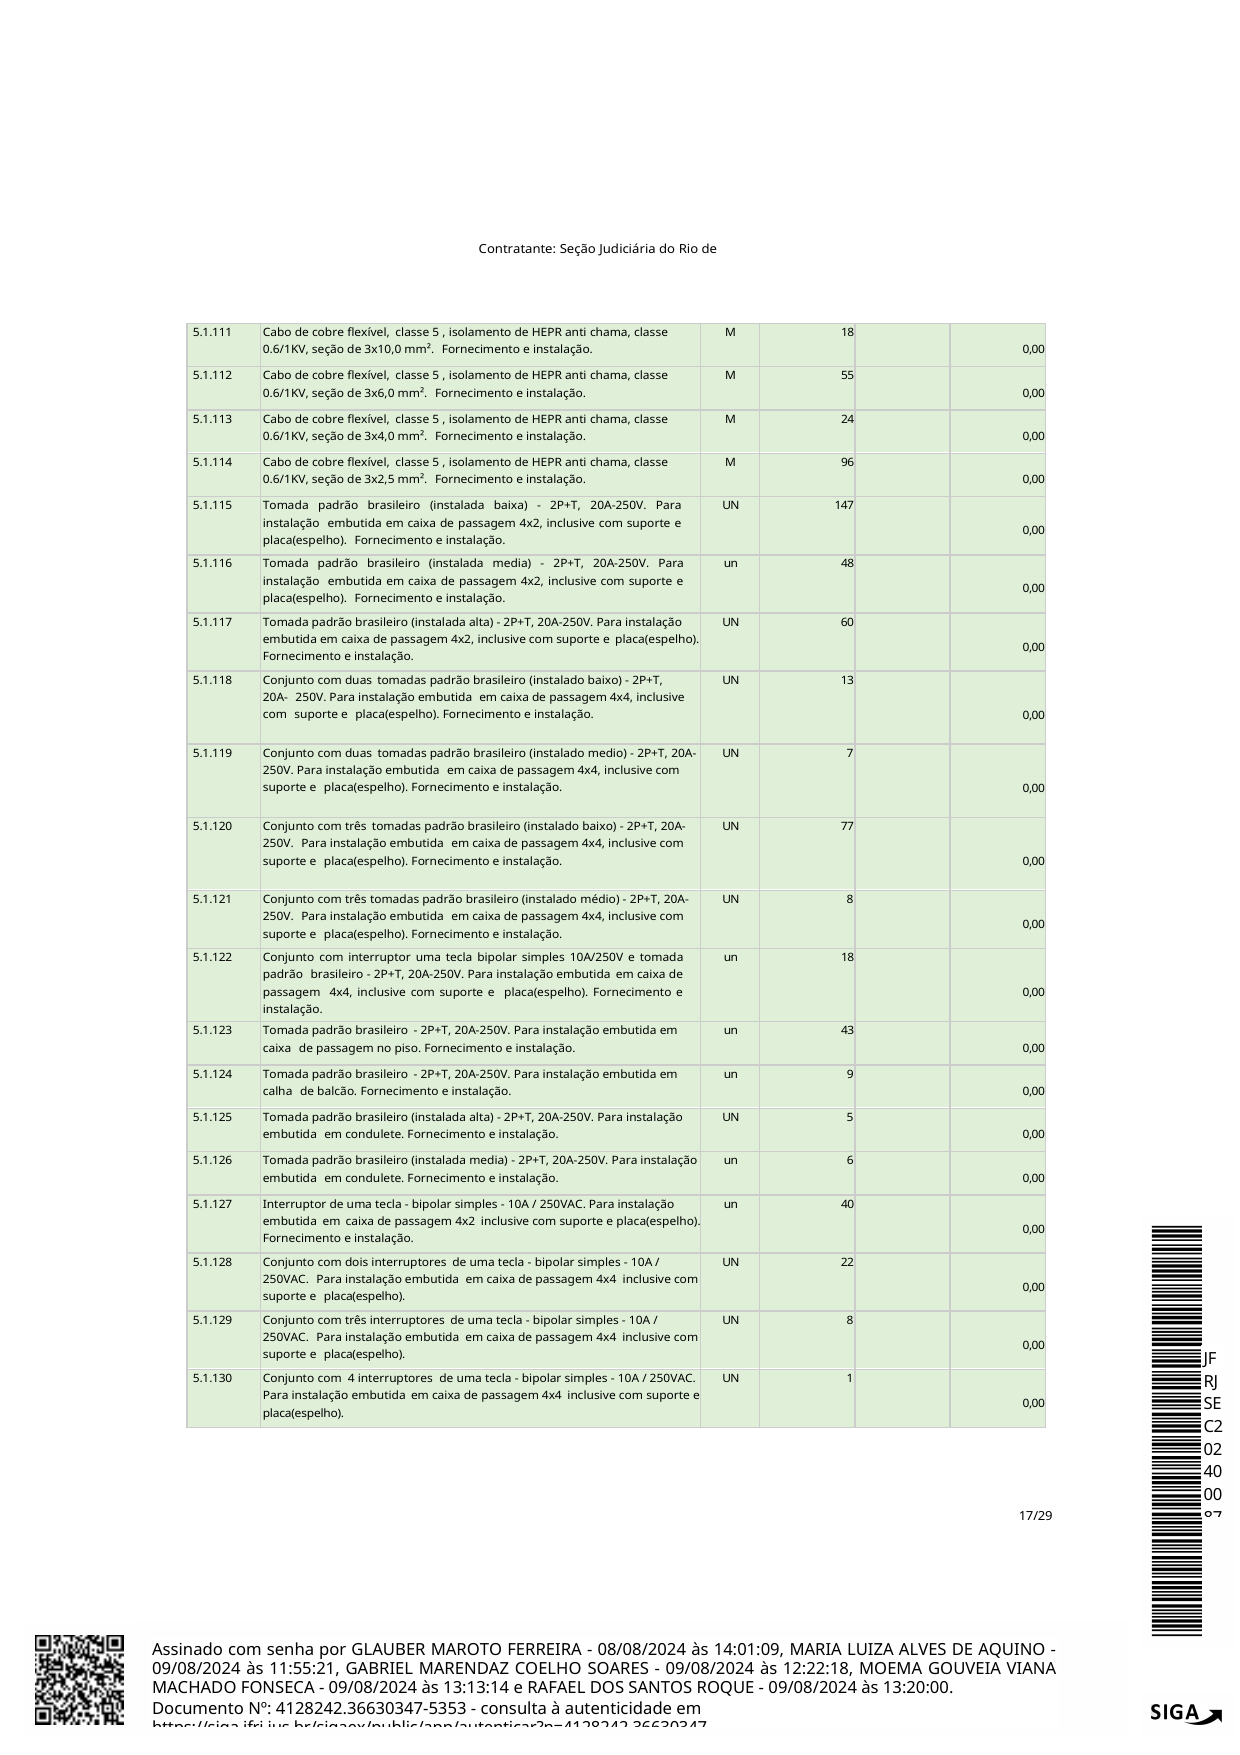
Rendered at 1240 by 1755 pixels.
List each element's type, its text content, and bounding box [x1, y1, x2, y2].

table_header Cabo de cobre flexível, classe 5 , isolamento de HEPR anti chama, classe 0.6/1KV, seção de 3x10,0 mm². Fornecimento e instalação. [261, 324, 700, 366]
table_cell 0,00 [951, 614, 1045, 670]
table_cell 13 [760, 672, 854, 743]
table_cell 0,00 [951, 1254, 1045, 1310]
table_cell [856, 454, 949, 496]
table_cell 0,00 [951, 672, 1045, 743]
table_cell UN [701, 745, 759, 816]
table_cell 96 [760, 454, 854, 496]
table_cell 5.1.120 [188, 818, 260, 889]
table_cell 0,00 [951, 367, 1045, 409]
table_cell un [701, 1066, 759, 1107]
table_cell 8 [760, 891, 854, 948]
table_cell [856, 1152, 949, 1194]
table_cell UN [701, 1370, 759, 1427]
table_cell un [701, 1022, 759, 1064]
table_header M [701, 324, 759, 366]
table_cell UN [701, 1312, 759, 1368]
table_cell un [701, 556, 759, 612]
table_cell 0,00 [951, 497, 1045, 554]
table_cell UN [701, 1109, 759, 1151]
table_cell UN [701, 818, 759, 889]
table_cell 55 [760, 367, 854, 409]
table_cell [856, 556, 949, 612]
table_header [856, 324, 949, 366]
table_cell Cabo de cobre flexível, classe 5 , isolamento de HEPR anti chama, classe 0.6/1KV, seção de 3x2,5 mm². Fornecimento e instalação. [261, 454, 700, 496]
table_cell [856, 1254, 949, 1310]
table_cell Conjunto com 4 interruptores de uma tecla - bipolar simples - 10A / 250VAC. Para instalação embutida em caixa de passagem 4x4 inclusive com suporte e placa(espelho). [261, 1370, 700, 1427]
table_cell 0,00 [951, 745, 1045, 816]
table_cell 5.1.117 [188, 614, 260, 670]
table_cell Tomada padrão brasileiro (instalada baixa) - 2P+T, 20A-250V. Para instalação embutida em caixa de passagem 4x2, inclusive com suporte e placa(espelho). Fornecimento e instalação. [261, 497, 700, 554]
table_cell 0,00 [951, 1370, 1045, 1427]
table_cell 0,00 [951, 1022, 1045, 1064]
table_cell 5.1.115 [188, 497, 260, 554]
table_cell 22 [760, 1254, 854, 1310]
table_cell UN [701, 614, 759, 670]
table_cell 5.1.123 [188, 1022, 260, 1064]
table_cell 5.1.112 [188, 367, 260, 409]
table_cell Conjunto com interruptor uma tecla bipolar simples 10A/250V e tomada padrão brasileiro - 2P+T, 20A-250V. Para instalação embutida em caixa de passagem 4x4, inclusive com suporte e placa(espelho). Fornecimento e instalação. [261, 949, 700, 1021]
table_cell Cabo de cobre flexível, classe 5 , isolamento de HEPR anti chama, classe 0.6/1KV, seção de 3x4,0 mm². Fornecimento e instalação. [261, 411, 700, 452]
table_cell 0,00 [951, 556, 1045, 612]
table_cell 5.1.121 [188, 891, 260, 948]
table_cell [856, 1312, 949, 1368]
table_cell M [701, 367, 759, 409]
table_cell UN [701, 672, 759, 743]
table_cell [856, 672, 949, 743]
table_cell [856, 891, 949, 948]
table_cell 5.1.125 [188, 1109, 260, 1151]
table_cell 18 [760, 949, 854, 1021]
table_cell 40 [760, 1196, 854, 1252]
table_cell 5.1.129 [188, 1312, 260, 1368]
table_cell 9 [760, 1066, 854, 1107]
table_cell 5.1.122 [188, 949, 260, 1021]
table_cell Tomada padrão brasileiro - 2P+T, 20A-250V. Para instalação embutida em calha de balcão. Fornecimento e instalação. [261, 1066, 700, 1107]
table_cell 77 [760, 818, 854, 889]
table_cell 5.1.127 [188, 1196, 260, 1252]
table_cell 6 [760, 1152, 854, 1194]
table_cell M [701, 454, 759, 496]
table_cell 5.1.118 [188, 672, 260, 743]
table_cell Conjunto com três interruptores de uma tecla - bipolar simples - 10A / 250VAC. Para instalação embutida em caixa de passagem 4x4 inclusive com suporte e placa(espelho). [261, 1312, 700, 1368]
table_cell 5.1.130 [188, 1370, 260, 1427]
table_cell Conjunto com dois interruptores de uma tecla - bipolar simples - 10A / 250VAC. Para instalação embutida em caixa de passagem 4x4 inclusive com suporte e placa(espelho). [261, 1254, 700, 1310]
table_cell M [701, 411, 759, 452]
table_cell [856, 497, 949, 554]
table_cell 0,00 [951, 1066, 1045, 1107]
table_cell 5.1.128 [188, 1254, 260, 1310]
table_cell 0,00 [951, 1196, 1045, 1252]
table_cell Tomada padrão brasileiro (instalada media) - 2P+T, 20A-250V. Para instalação embutida em caixa de passagem 4x2, inclusive com suporte e placa(espelho). Fornecimento e instalação. [261, 556, 700, 612]
table_cell 5.1.126 [188, 1152, 260, 1194]
table_cell 147 [760, 497, 854, 554]
table_cell 43 [760, 1022, 854, 1064]
table_cell 5.1.113 [188, 411, 260, 452]
text 17/29 [173, 1507, 1053, 1524]
table_cell un [701, 1196, 759, 1252]
table_cell 5.1.119 [188, 745, 260, 816]
table_cell 0,00 [951, 1152, 1045, 1194]
table_cell 5.1.124 [188, 1066, 260, 1107]
table_cell Conjunto com duas tomadas padrão brasileiro (instalado baixo) - 2P+T, 20A- 250V. Para instalação embutida em caixa de passagem 4x4, inclusive com suporte e placa(espelho). Fornecimento e instalação. [261, 672, 700, 743]
table_header 5.1.111 [188, 324, 260, 366]
table_cell UN [701, 497, 759, 554]
table_cell [856, 614, 949, 670]
table_cell Conjunto com três tomadas padrão brasileiro (instalado baixo) - 2P+T, 20A-250V. Para instalação embutida em caixa de passagem 4x4, inclusive com suporte e placa(espelho). Fornecimento e instalação. [261, 818, 700, 889]
table_header 0,00 [951, 324, 1045, 366]
table_cell 0,00 [951, 1312, 1045, 1368]
table_cell Conjunto com três tomadas padrão brasileiro (instalado médio) - 2P+T, 20A-250V. Para instalação embutida em caixa de passagem 4x4, inclusive com suporte e placa(espelho). Fornecimento e instalação. [261, 891, 700, 948]
text JFRJSEC202400087A [1203, 1347, 1224, 1517]
table_cell un [701, 1152, 759, 1194]
table_cell UN [701, 1254, 759, 1310]
table_cell 0,00 [951, 411, 1045, 452]
table_header 18 [760, 324, 854, 366]
table_cell 0,00 [951, 818, 1045, 889]
table_cell un [701, 949, 759, 1021]
table_cell Tomada padrão brasileiro - 2P+T, 20A-250V. Para instalação embutida em caixa de passagem no piso. Fornecimento e instalação. [261, 1022, 700, 1064]
table_cell 8 [760, 1312, 854, 1368]
table_cell [856, 1109, 949, 1151]
table_cell Cabo de cobre flexível, classe 5 , isolamento de HEPR anti chama, classe 0.6/1KV, seção de 3x6,0 mm². Fornecimento e instalação. [261, 367, 700, 409]
table_cell 5 [760, 1109, 854, 1151]
table_cell Conjunto com duas tomadas padrão brasileiro (instalado medio) - 2P+T, 20A- 250V. Para instalação embutida em caixa de passagem 4x4, inclusive com suporte e placa(espelho). Fornecimento e instalação. [261, 745, 700, 816]
table_cell [856, 818, 949, 889]
table_cell Tomada padrão brasileiro (instalada alta) - 2P+T, 20A-250V. Para instalação embutida em caixa de passagem 4x2, inclusive com suporte e placa(espelho). Fornecimento e instalação. [261, 614, 700, 670]
table_cell [856, 1370, 949, 1427]
table_cell 5.1.114 [188, 454, 260, 496]
table_cell Interruptor de uma tecla - bipolar simples - 10A / 250VAC. Para instalação embutida em caixa de passagem 4x2 inclusive com suporte e placa(espelho). Fornecimento e instalação. [261, 1196, 700, 1252]
table_cell [856, 1022, 949, 1064]
table_cell [856, 367, 949, 409]
table_cell 0,00 [951, 949, 1045, 1021]
table_cell [856, 411, 949, 452]
table_cell [856, 949, 949, 1021]
table_cell [856, 745, 949, 816]
table_cell 1 [760, 1370, 854, 1427]
table_cell 0,00 [951, 1109, 1045, 1151]
table_cell Tomada padrão brasileiro (instalada alta) - 2P+T, 20A-250V. Para instalação embutida em condulete. Fornecimento e instalação. [261, 1109, 700, 1151]
table_cell 7 [760, 745, 854, 816]
table_cell 60 [760, 614, 854, 670]
table_cell 48 [760, 556, 854, 612]
table_cell [856, 1066, 949, 1107]
table_cell 24 [760, 411, 854, 452]
table_cell Tomada padrão brasileiro (instalada media) - 2P+T, 20A-250V. Para instalação embutida em condulete. Fornecimento e instalação. [261, 1152, 700, 1194]
table_cell 0,00 [951, 891, 1045, 948]
table_cell 0,00 [951, 454, 1045, 496]
table_cell [856, 1196, 949, 1252]
table_cell 5.1.116 [188, 556, 260, 612]
table_cell UN [701, 891, 759, 948]
